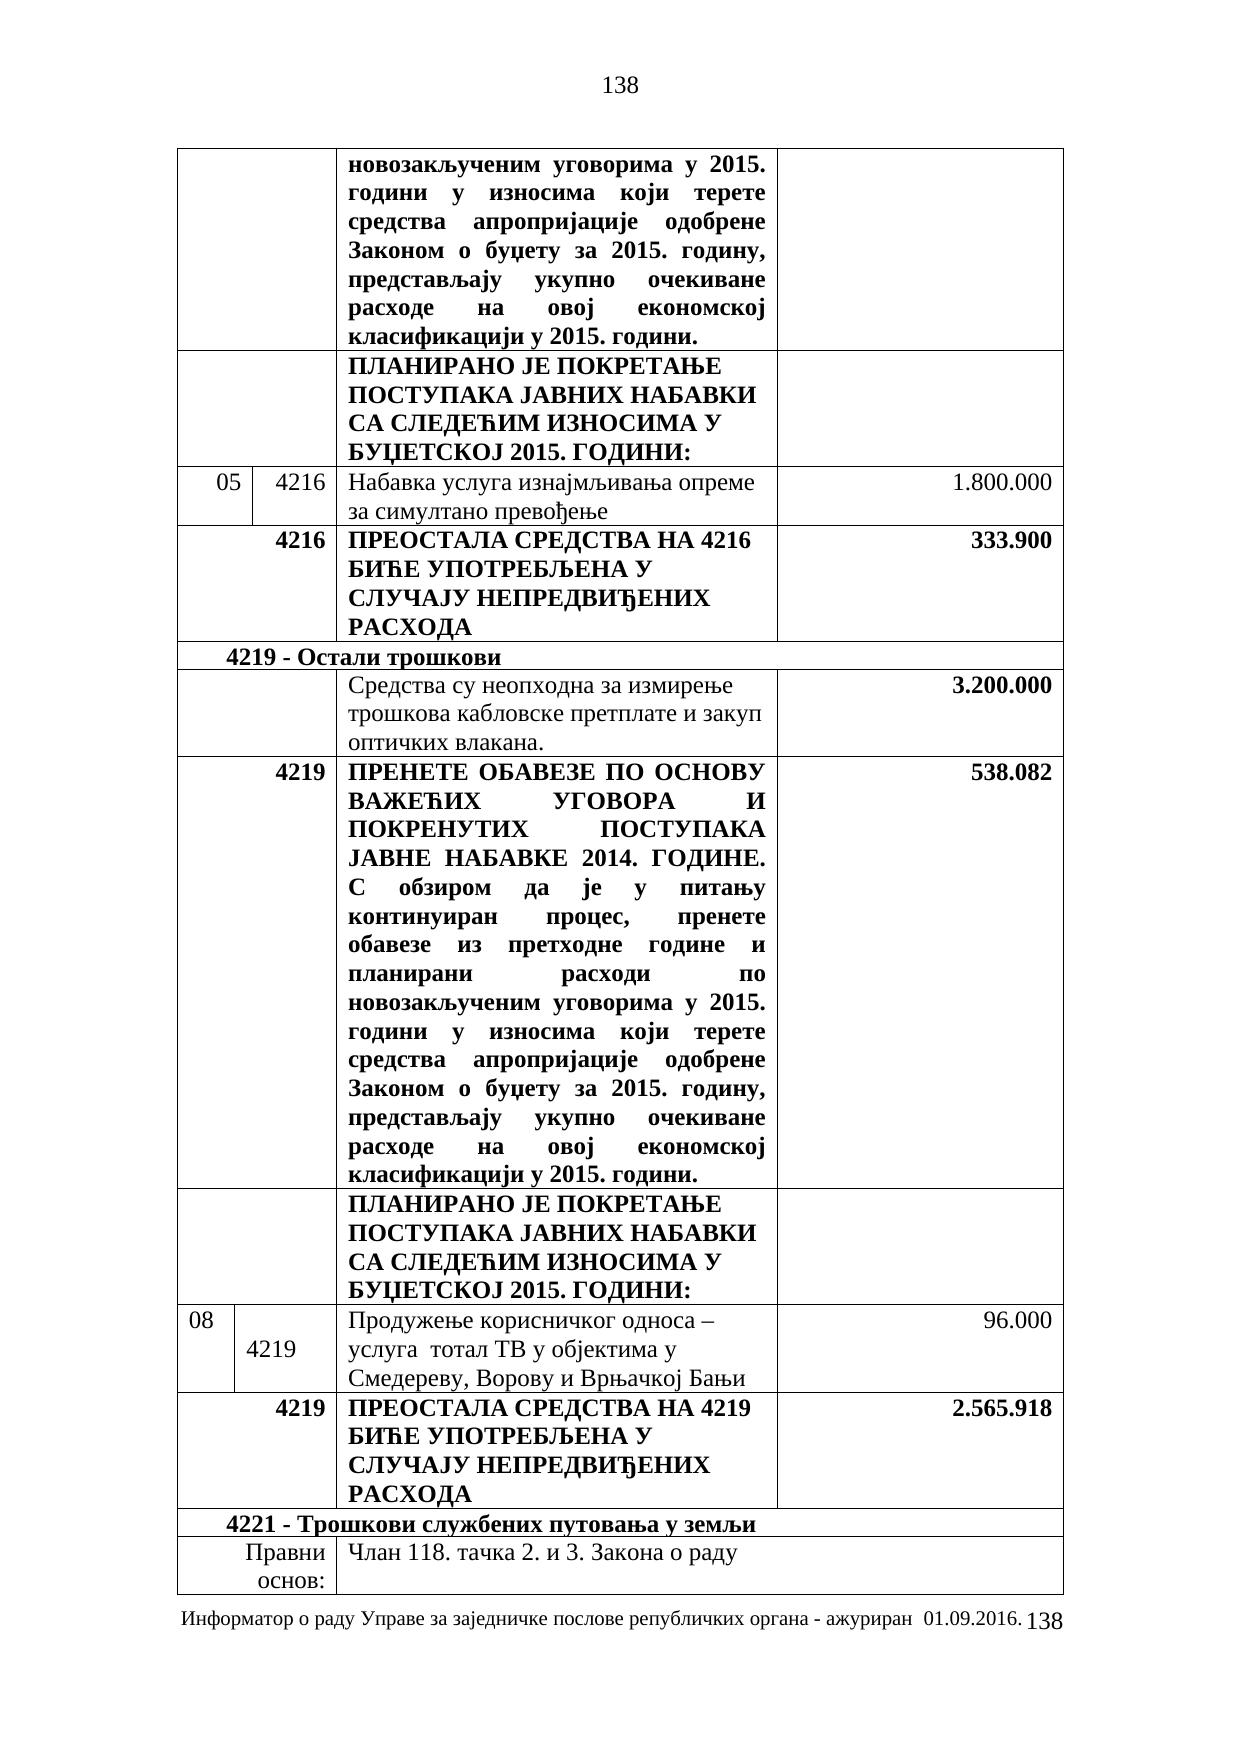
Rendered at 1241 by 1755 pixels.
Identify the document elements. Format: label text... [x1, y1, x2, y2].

table_cell [778, 1189, 1063, 1304]
table_cell Средства су неопходна за измирење трошкова кабловске претплате и закуп оптичких влакана. [337, 670, 777, 756]
table_cell 4216 [253, 467, 336, 524]
table_cell Продужење корисничког односа – услуга тотал ТВ у објектима у Смедереву, Ворову и Врњачкој Бањи [337, 1305, 777, 1392]
table_cell ПРЕНЕТЕ ОБАВЕЗЕ ПО ОСНОВУ ВАЖЕЋИХ УГОВОРА И ПОКРЕНУТИХ ПОСТУПАКА ЈАВНЕ НАБАВКЕ 2014. ГОДИНЕ. С обзиром да је у питању континуиран процес, пренете обавезе из претходне године и планирани расходи по новозакљученим уговорима у 2015. години у износима који терете средства апропријације одобрене Законом о буџету за 2015. годину, представљају укупно очекиване расходе на овој економској класификацији у 2015. години. [337, 757, 777, 1188]
table_cell 4219 [178, 1393, 336, 1508]
table_cell [178, 351, 336, 466]
table_cell Правни основ: [178, 1537, 336, 1594]
table_cell 08 [178, 1305, 234, 1392]
table_cell 2.565.918 [778, 1393, 1063, 1508]
table_cell 538.082 [778, 757, 1063, 1188]
table_cell [178, 149, 336, 350]
table_cell 4219 [235, 1305, 336, 1392]
table_cell 05 [178, 467, 252, 524]
table_cell 4221 - Трошкови службених путовања у земљи [178, 1509, 1063, 1536]
table_cell 4219 - Остали трошкови [178, 642, 1063, 669]
table_cell ПЛАНИРАНО ЈЕ ПОКРЕТАЊЕ ПОСТУПАКА ЈАВНИХ НАБАВКИ СА СЛЕДЕЋИМ ИЗНОСИМА У БУЏЕТСКОЈ 2015. ГОДИНИ: [337, 351, 777, 466]
table_cell [778, 351, 1063, 466]
table_cell 4216 [178, 526, 336, 641]
table_cell 3.200.000 [778, 670, 1063, 756]
table_cell ПЛАНИРАНО ЈЕ ПОКРЕТАЊЕ ПОСТУПАКА ЈАВНИХ НАБАВКИ СА СЛЕДЕЋИМ ИЗНОСИМА У БУЏЕТСКОЈ 2015. ГОДИНИ: [337, 1189, 777, 1304]
table_cell [778, 149, 1063, 350]
table_cell Члан 118. тачка 2. и 3. Закона о раду [337, 1537, 1063, 1594]
table_cell 1.800.000 [778, 467, 1063, 524]
table_cell ПРЕОСТАЛА СРЕДСТВА НА 4216 БИЋЕ УПОТРЕБЉЕНА У СЛУЧАЈУ НЕПРЕДВИЂЕНИХ РАСХОДА [337, 526, 777, 641]
table_cell 333.900 [778, 526, 1063, 641]
table_cell 4219 [178, 757, 336, 1188]
table_cell ПРЕОСТАЛА СРЕДСТВА НА 4219 БИЋЕ УПОТРЕБЉЕНА У СЛУЧАЈУ НЕПРЕДВИЂЕНИХ РАСХОДА [337, 1393, 777, 1508]
table_cell новозакљученим уговорима у 2015. години у износима који терете средства апропријације одобрене Законом о буџету за 2015. годину, представљају укупно очекиване расходе на овој економској класификацији у 2015. години. [337, 149, 777, 350]
table_cell [178, 1189, 336, 1304]
table_cell 96.000 [778, 1305, 1063, 1392]
table_cell [178, 670, 336, 756]
table_cell Набавка услуга изнајмљивања опреме за симултано превођење [337, 467, 777, 524]
